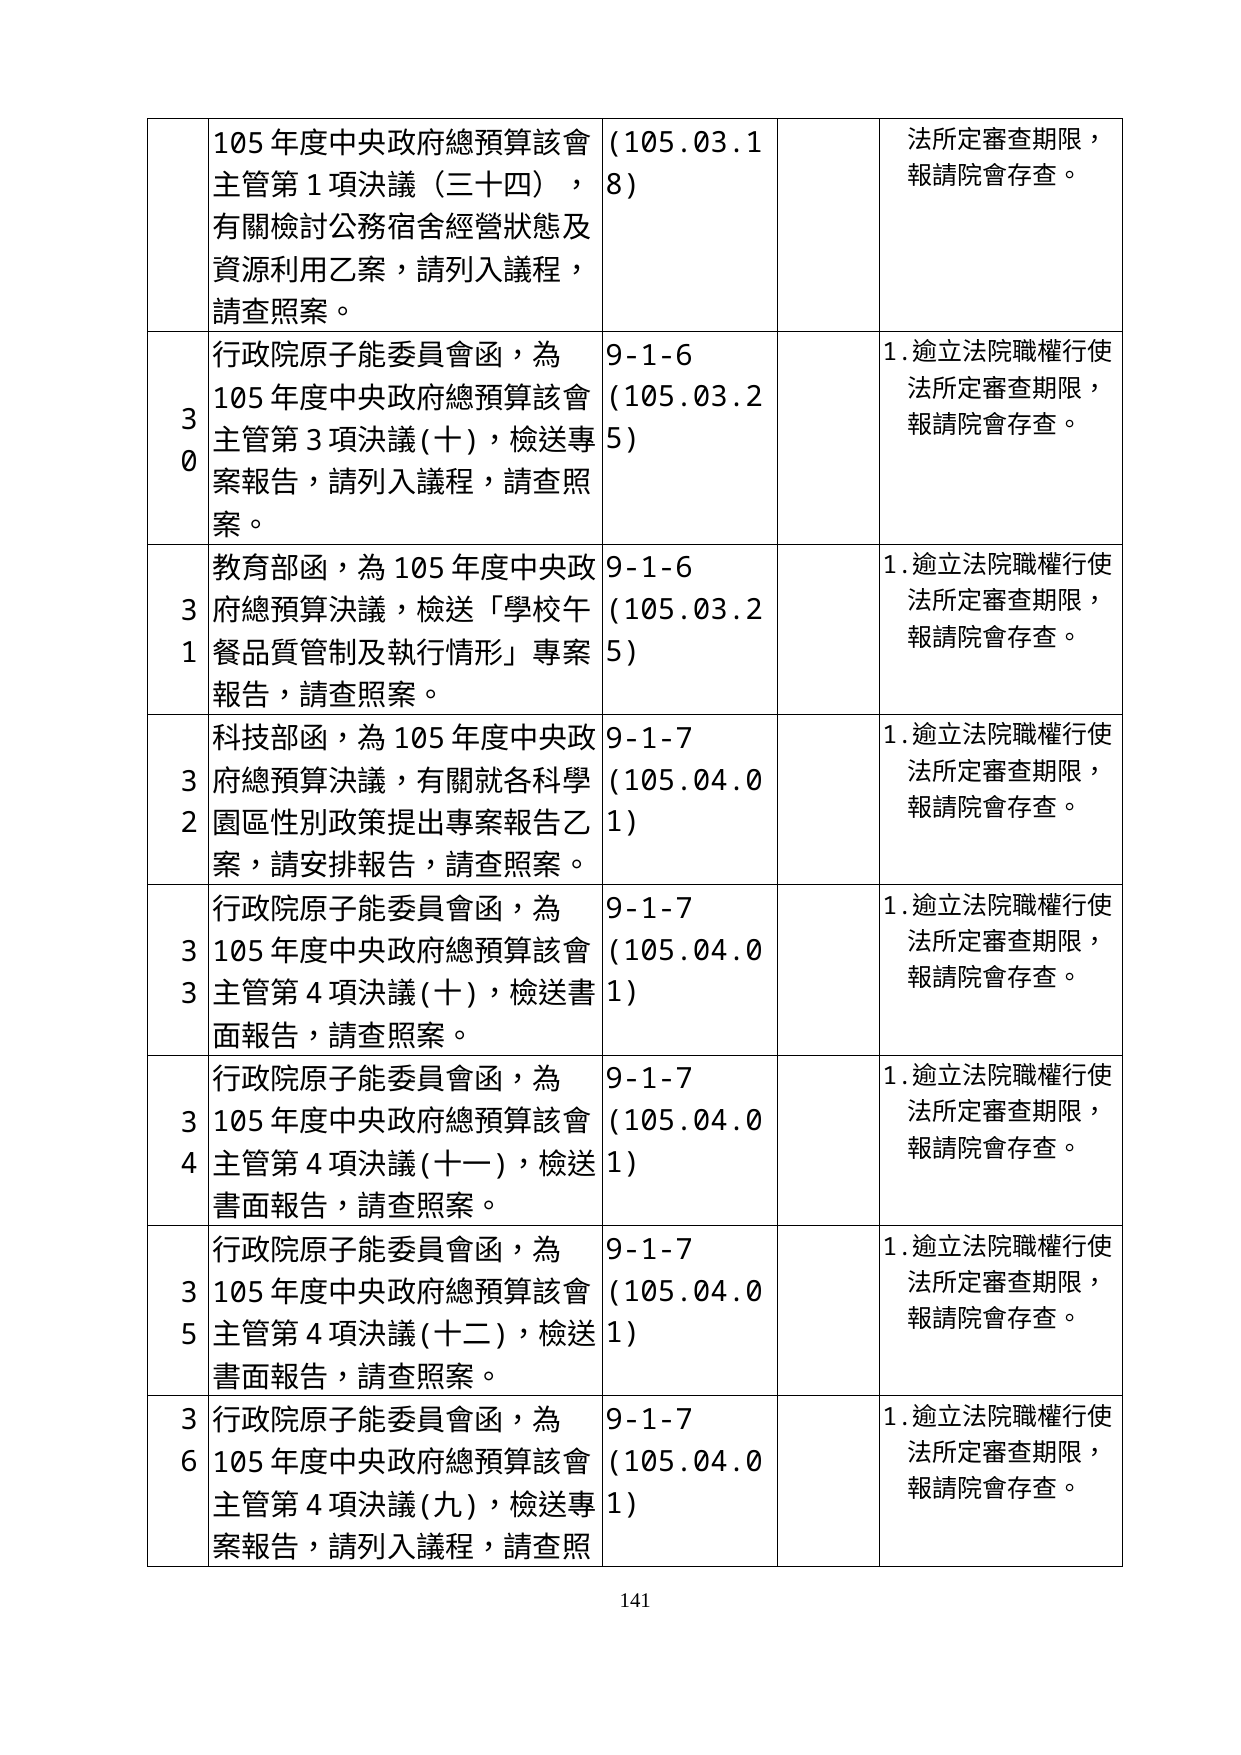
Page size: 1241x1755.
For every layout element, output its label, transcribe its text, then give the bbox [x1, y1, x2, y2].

table_cell [148, 119, 208, 331]
table_cell [778, 332, 879, 543]
table_cell 行政院原子能委員會函，為105年度中央政府總預算該會主管第4項決議(十二)，檢送書面報告，請查照案。 [209, 1226, 602, 1395]
table_cell 行政院原子能委員會函，為105年度中央政府總預算該會主管第4項決議(九)，檢送專案報告，請列入議程，請查照 [209, 1396, 602, 1566]
table_cell 1.逾立法院職權行使法所定審查期限，報請院會存查。 [880, 885, 1122, 1054]
table_cell [148, 1226, 208, 1395]
table_cell 9-1-6 (105.03.25) [603, 545, 777, 714]
table_cell 105年度中央政府總預算該會主管第1項決議（三十四），有關檢討公務宿舍經營狀態及資源利用乙案，請列入議程，請查照案。 [209, 119, 602, 331]
table_cell 9-1-7 (105.04.01) [603, 715, 777, 884]
table_cell 9-1-7 (105.04.01) [603, 1396, 777, 1566]
table_cell 9-1-7 (105.04.01) [603, 885, 777, 1054]
table_cell 1.逾立法院職權行使法所定審查期限，報請院會存查。 [880, 1056, 1122, 1225]
table_cell 9-1-6 (105.03.25) [603, 332, 777, 543]
table_cell 科技部函，為105年度中央政府總預算決議，有關就各科學園區性別政策提出專案報告乙案，請安排報告，請查照案。 [209, 715, 602, 884]
table_cell [778, 545, 879, 714]
table_cell [778, 1056, 879, 1225]
table_cell 1.逾立法院職權行使法所定審查期限，報請院會存查。 [880, 715, 1122, 884]
table_cell 9-1-7 (105.04.01) [603, 1226, 777, 1395]
table_cell [778, 1396, 879, 1566]
table_cell 法所定審查期限，報請院會存查。 [880, 119, 1122, 331]
table_cell [778, 1226, 879, 1395]
table_cell [148, 1056, 208, 1225]
table_cell [148, 545, 208, 714]
table_cell [148, 715, 208, 884]
table_cell [148, 332, 208, 543]
table_cell 1.逾立法院職權行使法所定審查期限，報請院會存查。 [880, 1396, 1122, 1566]
table_cell 教育部函，為105年度中央政府總預算決議，檢送「學校午餐品質管制及執行情形」專案報告，請查照案。 [209, 545, 602, 714]
table_cell 1.逾立法院職權行使法所定審查期限，報請院會存查。 [880, 332, 1122, 543]
table_cell [148, 885, 208, 1054]
table_cell 行政院原子能委員會函，為105年度中央政府總預算該會主管第4項決議(十)，檢送書面報告，請查照案。 [209, 885, 602, 1054]
table_cell 行政院原子能委員會函，為105年度中央政府總預算該會主管第3項決議(十)，檢送專案報告，請列入議程，請查照案。 [209, 332, 602, 543]
table_cell [778, 119, 879, 331]
table_cell 1.逾立法院職權行使法所定審查期限，報請院會存查。 [880, 1226, 1122, 1395]
table_cell 9-1-7 (105.04.01) [603, 1056, 777, 1225]
table_cell 1.逾立法院職權行使法所定審查期限，報請院會存查。 [880, 545, 1122, 714]
table_cell [148, 1396, 208, 1566]
table_cell (105.03.18) [603, 119, 777, 331]
table_cell [778, 715, 879, 884]
table_cell 行政院原子能委員會函，為105年度中央政府總預算該會主管第4項決議(十一)，檢送書面報告，請查照案。 [209, 1056, 602, 1225]
table_cell [778, 885, 879, 1054]
